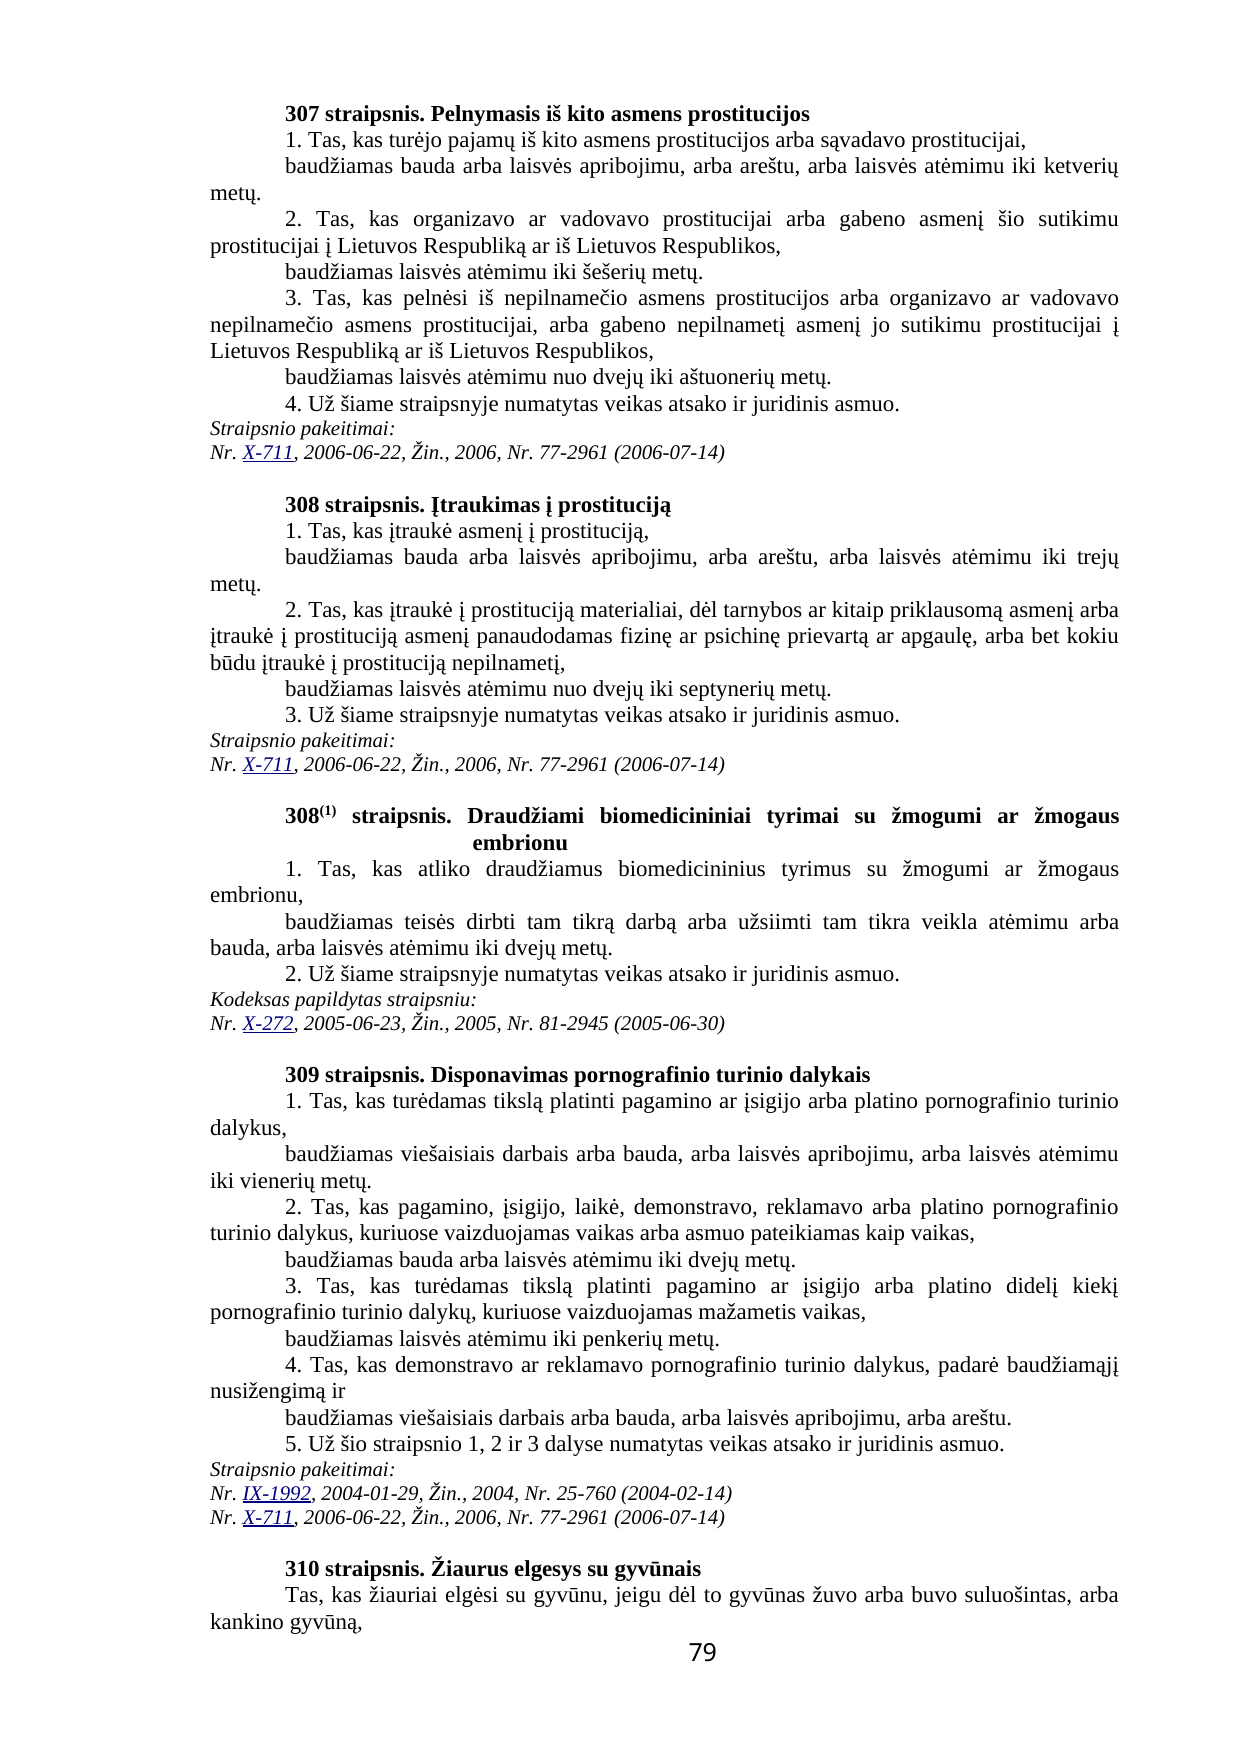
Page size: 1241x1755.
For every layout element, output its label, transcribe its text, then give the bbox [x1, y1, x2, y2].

text 4. Tas, kas demonstravo ar reklamavo pornografinio turinio dalykus, padarė baudžiamąjį nusižengimą ir [210, 1351, 1120, 1404]
text 307 straipsnis. Pelnymasis iš kito asmens prostitucijos [210, 100, 1120, 126]
text 4. Už šiame straipsnyje numatytas veikas atsako ir juridinis asmuo. [210, 390, 1120, 416]
text 310 straipsnis. Žiaurus elgesys su gyvūnais [210, 1555, 1120, 1581]
text 2. Tas, kas įtraukė į prostituciją materialiai, dėl tarnybos ar kitaip priklausomą asmenį arba įtraukė į prostituciją asmenį panaudodamas fizinę ar psichinę prievartą ar apgaulę, arba bet kokiu būdu įtraukė į prostituciją nepilnametį, [210, 596, 1120, 675]
text baudžiamas laisvės atėmimu iki penkerių metų. [210, 1325, 1120, 1351]
text baudžiamas viešaisiais darbais arba bauda, arba laisvės apribojimu, arba areštu. [210, 1404, 1120, 1430]
text Nr. IX-1992, 2004-01-29, Žin., 2004, Nr. 25-760 (2004-02-14) [210, 1481, 1120, 1505]
text 309 straipsnis. Disponavimas pornografinio turinio dalykais [285, 1061, 1120, 1088]
text 3. Tas, kas turėdamas tikslą platinti pagamino ar įsigijo arba platino didelį kiekį pornografinio turinio dalykų, kuriuose vaizduojamas mažametis vaikas, [210, 1272, 1120, 1325]
text 5. Už šio straipsnio 1, 2 ir 3 dalyse numatytas veikas atsako ir juridinis asmuo. [210, 1430, 1120, 1457]
text Straipsnio pakeitimai: [210, 416, 1120, 440]
text 3. Tas, kas pelnėsi iš nepilnamečio asmens prostitucijos arba organizavo ar vadovavo nepilnamečio asmens prostitucijai, arba gabeno nepilnametį asmenį jo sutikimu prostitucijai į Lietuvos Respubliką ar iš Lietuvos Respublikos, [210, 284, 1120, 363]
text 1. Tas, kas turėjo pajamų iš kito asmens prostitucijos arba sąvadavo prostitucijai, [210, 126, 1120, 153]
text baudžiamas bauda arba laisvės apribojimu, arba areštu, arba laisvės atėmimu iki trejų metų. [210, 543, 1120, 596]
text Kodeksas papildytas straipsniu: [210, 987, 1120, 1011]
text 308(1) straipsnis. Draudžiami biomedicininiai tyrimai su žmogumi ar žmogaus embrionu [285, 802, 1120, 855]
text 1. Tas, kas įtraukė asmenį į prostituciją, [210, 517, 1120, 543]
text baudžiamas teisės dirbti tam tikrą darbą arba užsiimti tam tikra veikla atėmimu arba bauda, arba laisvės atėmimu iki dvejų metų. [210, 908, 1120, 960]
text baudžiamas laisvės atėmimu iki šešerių metų. [210, 258, 1120, 284]
text 2. Tas, kas organizavo ar vadovavo prostitucijai arba gabeno asmenį šio sutikimu prostitucijai į Lietuvos Respubliką ar iš Lietuvos Respublikos, [210, 205, 1120, 258]
text Nr. X-711, 2006-06-22, Žin., 2006, Nr. 77-2961 (2006-07-14) [210, 1505, 1120, 1529]
text 308 straipsnis. Įtraukimas į prostituciją [210, 491, 1120, 517]
text Tas, kas žiauriai elgėsi su gyvūnu, jeigu dėl to gyvūnas žuvo arba buvo suluošintas, arba kankino gyvūną, [210, 1581, 1120, 1634]
text baudžiamas bauda arba laisvės apribojimu, arba areštu, arba laisvės atėmimu iki ketverių metų. [210, 153, 1120, 205]
text baudžiamas laisvės atėmimu nuo dvejų iki septynerių metų. [210, 675, 1120, 701]
text Nr. X-711, 2006-06-22, Žin., 2006, Nr. 77-2961 (2006-07-14) [210, 752, 1120, 776]
text baudžiamas laisvės atėmimu nuo dvejų iki aštuonerių metų. [210, 363, 1120, 390]
text baudžiamas bauda arba laisvės atėmimu iki dvejų metų. [210, 1246, 1120, 1272]
text 1. Tas, kas turėdamas tikslą platinti pagamino ar įsigijo arba platino pornografinio turinio dalykus, [210, 1088, 1120, 1140]
text Nr. X-711, 2006-06-22, Žin., 2006, Nr. 77-2961 (2006-07-14) [210, 440, 1120, 464]
text 3. Už šiame straipsnyje numatytas veikas atsako ir juridinis asmuo. [210, 701, 1120, 728]
text 1. Tas, kas atliko draudžiamus biomedicininius tyrimus su žmogumi ar žmogaus embrionu, [210, 855, 1120, 908]
text Straipsnio pakeitimai: [210, 728, 1120, 752]
text Nr. X-272, 2005-06-23, Žin., 2005, Nr. 81-2945 (2005-06-30) [210, 1011, 1120, 1035]
text 2. Už šiame straipsnyje numatytas veikas atsako ir juridinis asmuo. [210, 960, 1120, 987]
text Straipsnio pakeitimai: [210, 1457, 1120, 1481]
text baudžiamas viešaisiais darbais arba bauda, arba laisvės apribojimu, arba laisvės atėmimu iki vienerių metų. [210, 1140, 1120, 1193]
text 2. Tas, kas pagamino, įsigijo, laikė, demonstravo, reklamavo arba platino pornografinio turinio dalykus, kuriuose vaizduojamas vaikas arba asmuo pateikiamas kaip vaikas, [210, 1193, 1120, 1246]
